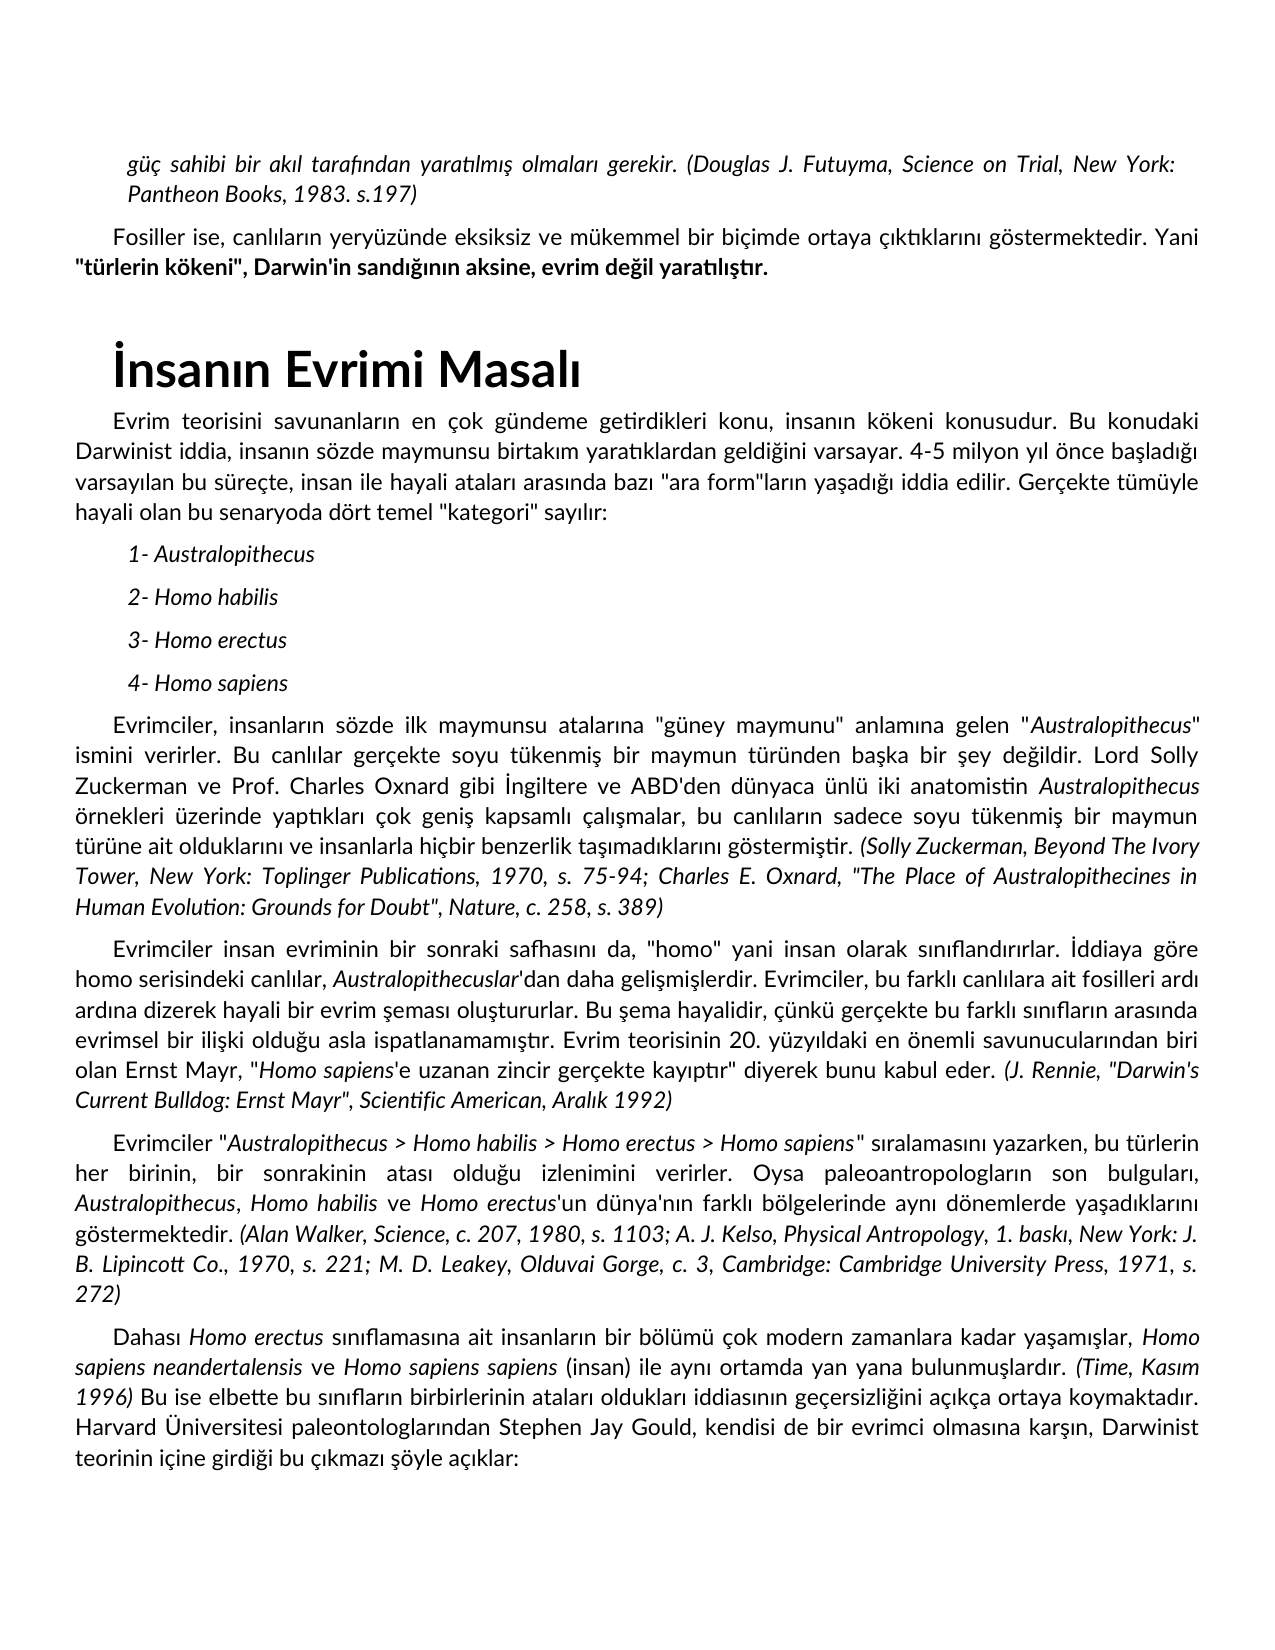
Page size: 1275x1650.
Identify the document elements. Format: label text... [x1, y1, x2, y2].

text Evrimciler insan evriminin bir sonraki safhasını da, "homo" yani insan olarak sınıflandırırlar. İddiaya göre homo serisindeki canlılar, Australopithecuslar'dan daha gelişmişlerdir. Evrimciler, bu farklı canlılara ait fosilleri ardı ardına dizerek hayali bir evrim şeması oluştururlar. Bu şema hayalidir, çünkü gerçekte bu farklı sınıfların arasında evrimsel bir ilişki olduğu asla ispatlanamamıştır. Evrim teorisinin 20. yüzyıldaki en önemli savunucularından biri olan Ernst Mayr, "Homo sapiens'e uzanan zincir gerçekte kayıptır" diyerek bunu kabul eder. (J. Rennie, "Darwin's Current Bulldog: Ernst Mayr", Scientific American, Aralık 1992) [75, 935, 1200, 1113]
subtitle İnsanın Evrimi Masalı [112, 338, 1200, 398]
text 4- Homo sapiens [127, 668, 1177, 696]
text Dahası Homo erectus sınıflamasına ait insanların bir bölümü çok modern zamanlara kadar yaşamışlar, Homo sapiens neandertalensis ve Homo sapiens sapiens (insan) ile aynı ortamda yan yana bulunmuşlardır. (Time, Kasım 1996) Bu ise elbette bu sınıfların birbirlerinin ataları oldukları iddiasının geçersizliğini açıkça ortaya koymaktadır. Harvard Üniversitesi paleontologlarından Stephen Jay Gould, kendisi de bir evrimci olmasına karşın, Darwinist teorinin içine girdiği bu çıkmazı şöyle açıklar: [75, 1322, 1200, 1471]
text güç sahibi bir akıl tarafından yaratılmış olmaları gerekir. (Douglas J. Futuyma, Science on Trial, New York: Pantheon Books, 1983. s.197) [127, 150, 1177, 208]
text Evrimciler, insanların sözde ilk maymunsu atalarına "güney maymunu" anlamına gelen "Australopithecus" ismini verirler. Bu canlılar gerçekte soyu tükenmiş bir maymun türünden başka bir şey değildir. Lord Solly Zuckerman ve Prof. Charles Oxnard gibi İngiltere ve ABD'den dünyaca ünlü iki anatomistin Australopithecus örnekleri üzerinde yaptıkları çok geniş kapsamlı çalışmalar, bu canlıların sadece soyu tükenmiş bir maymun türüne ait olduklarını ve insanlarla hiçbir benzerlik taşımadıklarını göstermiştir. (Solly Zuckerman, Beyond The Ivory Tower, New York: Toplinger Publications, 1970, s. 75-94; Charles E. Oxnard, "The Place of Australopithecines in Human Evolution: Grounds for Doubt", Nature, c. 258, s. 389) [75, 711, 1200, 920]
text Evrim teorisini savunanların en çok gündeme getirdikleri konu, insanın kökeni konusudur. Bu konudaki Darwinist iddia, insanın sözde maymunsu birtakım yaratıklardan geldiğini varsayar. 4-5 milyon yıl önce başladığı varsayılan bu süreçte, insan ile hayali ataları arasında bazı "ara form"ların yaşadığı iddia edilir. Gerçekte tümüyle hayali olan bu senaryoda dört temel "kategori" sayılır: [75, 407, 1200, 525]
text 3- Homo erectus [127, 626, 1177, 653]
text Evrimciler "Australopithecus > Homo habilis > Homo erectus > Homo sapiens" sıralamasını yazarken, bu türlerin her birinin, bir sonrakinin atası olduğu izlenimini verirler. Oysa paleoantropologların son bulguları, Australopithecus, Homo habilis ve Homo erectus'un dünya'nın farklı bölgelerinde aynı dönemlerde yaşadıklarını göstermektedir. (Alan Walker, Science, c. 207, 1980, s. 1103; A. J. Kelso, Physical Antropology, 1. baskı, New York: J. B. Lipincott Co., 1970, s. 221; M. D. Leakey, Olduvai Gorge, c. 3, Cambridge: Cambridge University Press, 1971, s. 272) [75, 1129, 1200, 1307]
text 1- Australopithecus [127, 540, 1177, 568]
text Fosiller ise, canlıların yeryüzünde eksiksiz ve mükemmel bir biçimde ortaya çıktıklarını göstermektedir. Yani "türlerin kökeni", Darwin'in sandığının aksine, evrim değil yaratılıştır. [75, 223, 1200, 281]
text 2- Homo habilis [127, 583, 1177, 610]
